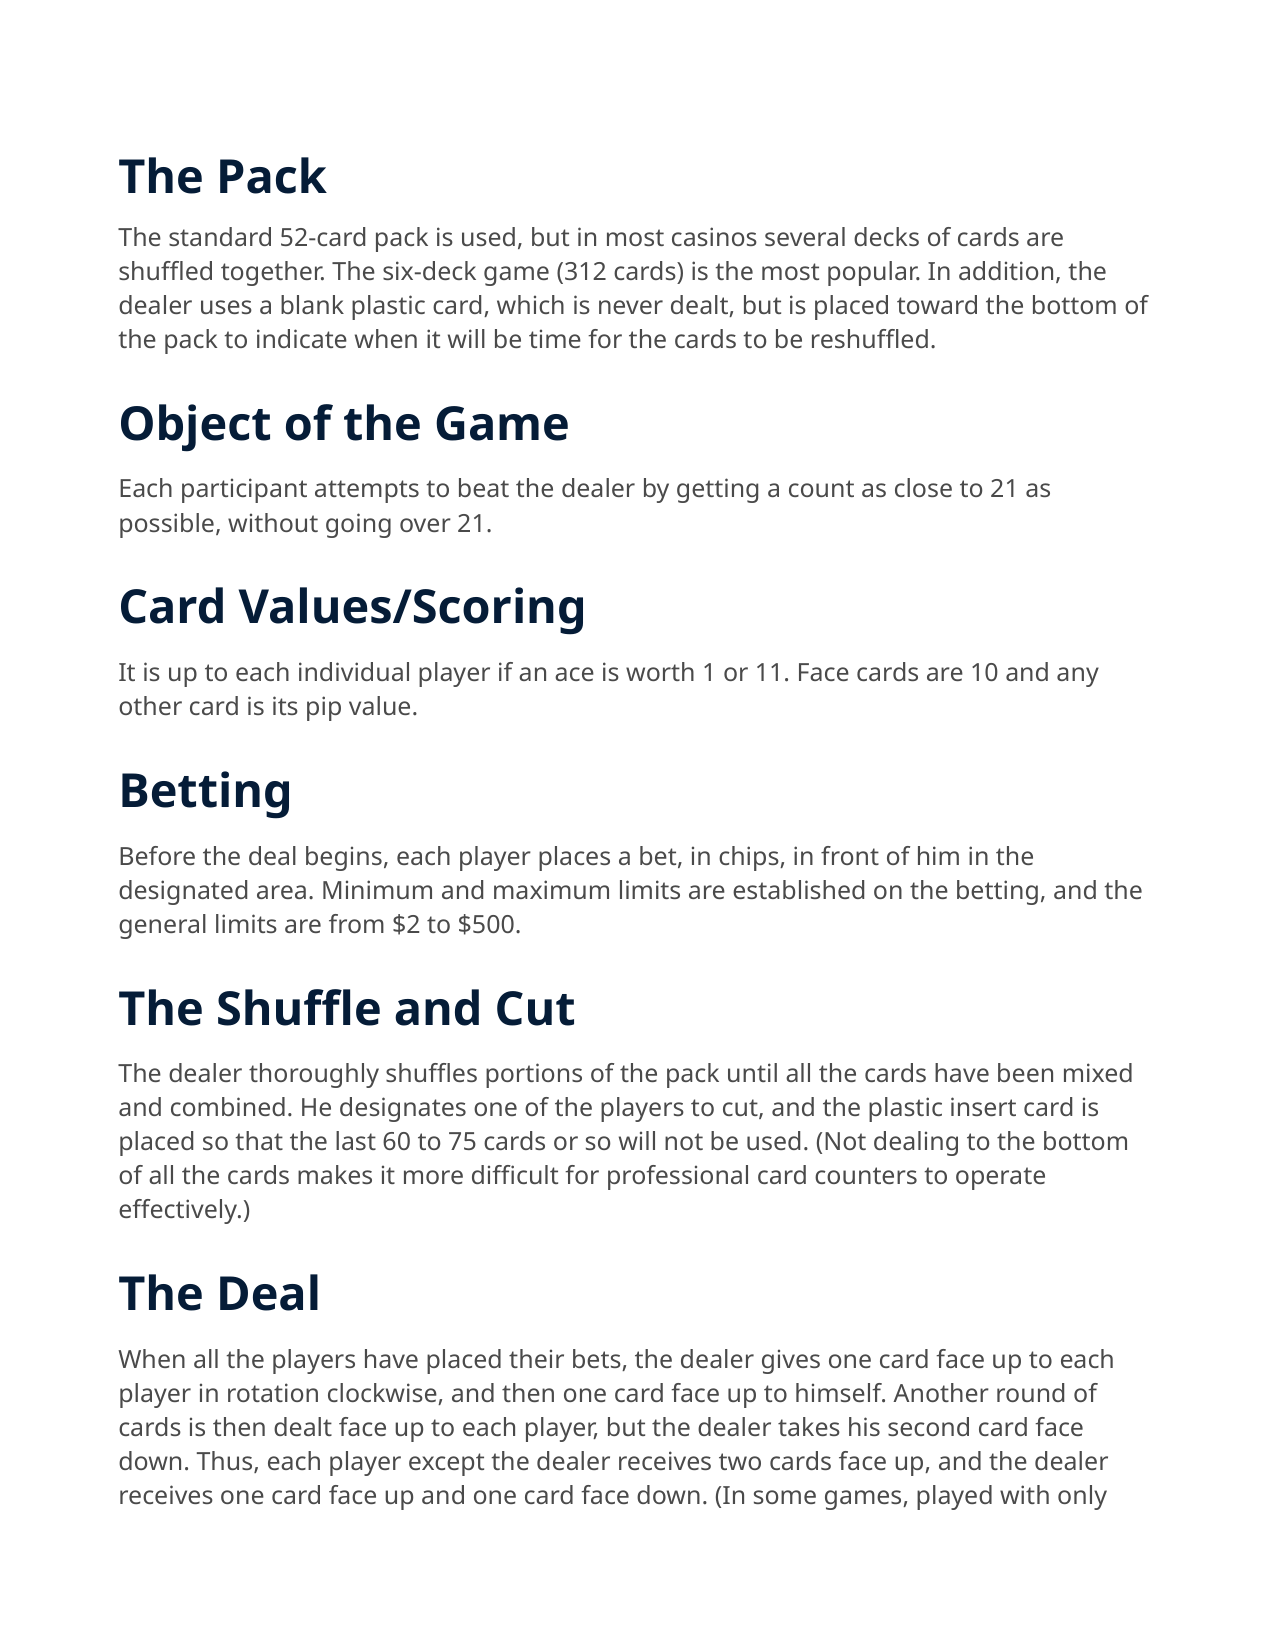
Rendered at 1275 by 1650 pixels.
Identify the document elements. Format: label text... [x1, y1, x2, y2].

subtitle The Pack [118, 143, 1157, 207]
text The dealer thoroughly shuffles portions of the pack until all the cards have been mixed and combined. He designates one of the players to cut, and the plastic insert card is placed so that the last 60 to 75 cards or so will not be used. (Not dealing to the bottom of all the cards makes it more difficult for professional card counters to operate effectively.) [118, 1056, 1157, 1226]
subtitle The Deal [118, 1261, 1157, 1324]
text Before the deal begins, each player places a bet, in chips, in front of him in the designated area. Minimum and maximum limits are established on the betting, and the general limits are from $2 to $500. [118, 838, 1157, 940]
subtitle Object of the Game [118, 390, 1157, 454]
subtitle The Shuffle and Cut [118, 975, 1157, 1039]
subtitle Betting [118, 757, 1157, 821]
text It is up to each individual player if an ace is worth 1 or 11. Face cards are 10 and any other card is its pip value. [118, 655, 1157, 723]
text When all the players have placed their bets, the dealer gives one card face up to each player in rotation clockwise, and then one card face up to himself. Another round of cards is then dealt face up to each player, but the dealer takes his second card face down. Thus, each player except the dealer receives two cards face up, and the dealer receives one card face up and one card face down. (In some games, played with only [118, 1342, 1157, 1512]
text Each participant attempts to beat the dealer by getting a count as close to 21 as possible, without going over 21. [118, 471, 1157, 539]
subtitle Card Values/Scoring [118, 574, 1157, 637]
text The standard 52-card pack is used, but in most casinos several decks of cards are shuffled together. The six-deck game (312 cards) is the most popular. In addition, the dealer uses a blank plastic card, which is never dealt, but is placed toward the bottom of the pack to indicate when it will be time for the cards to be reshuffled. [118, 219, 1157, 356]
